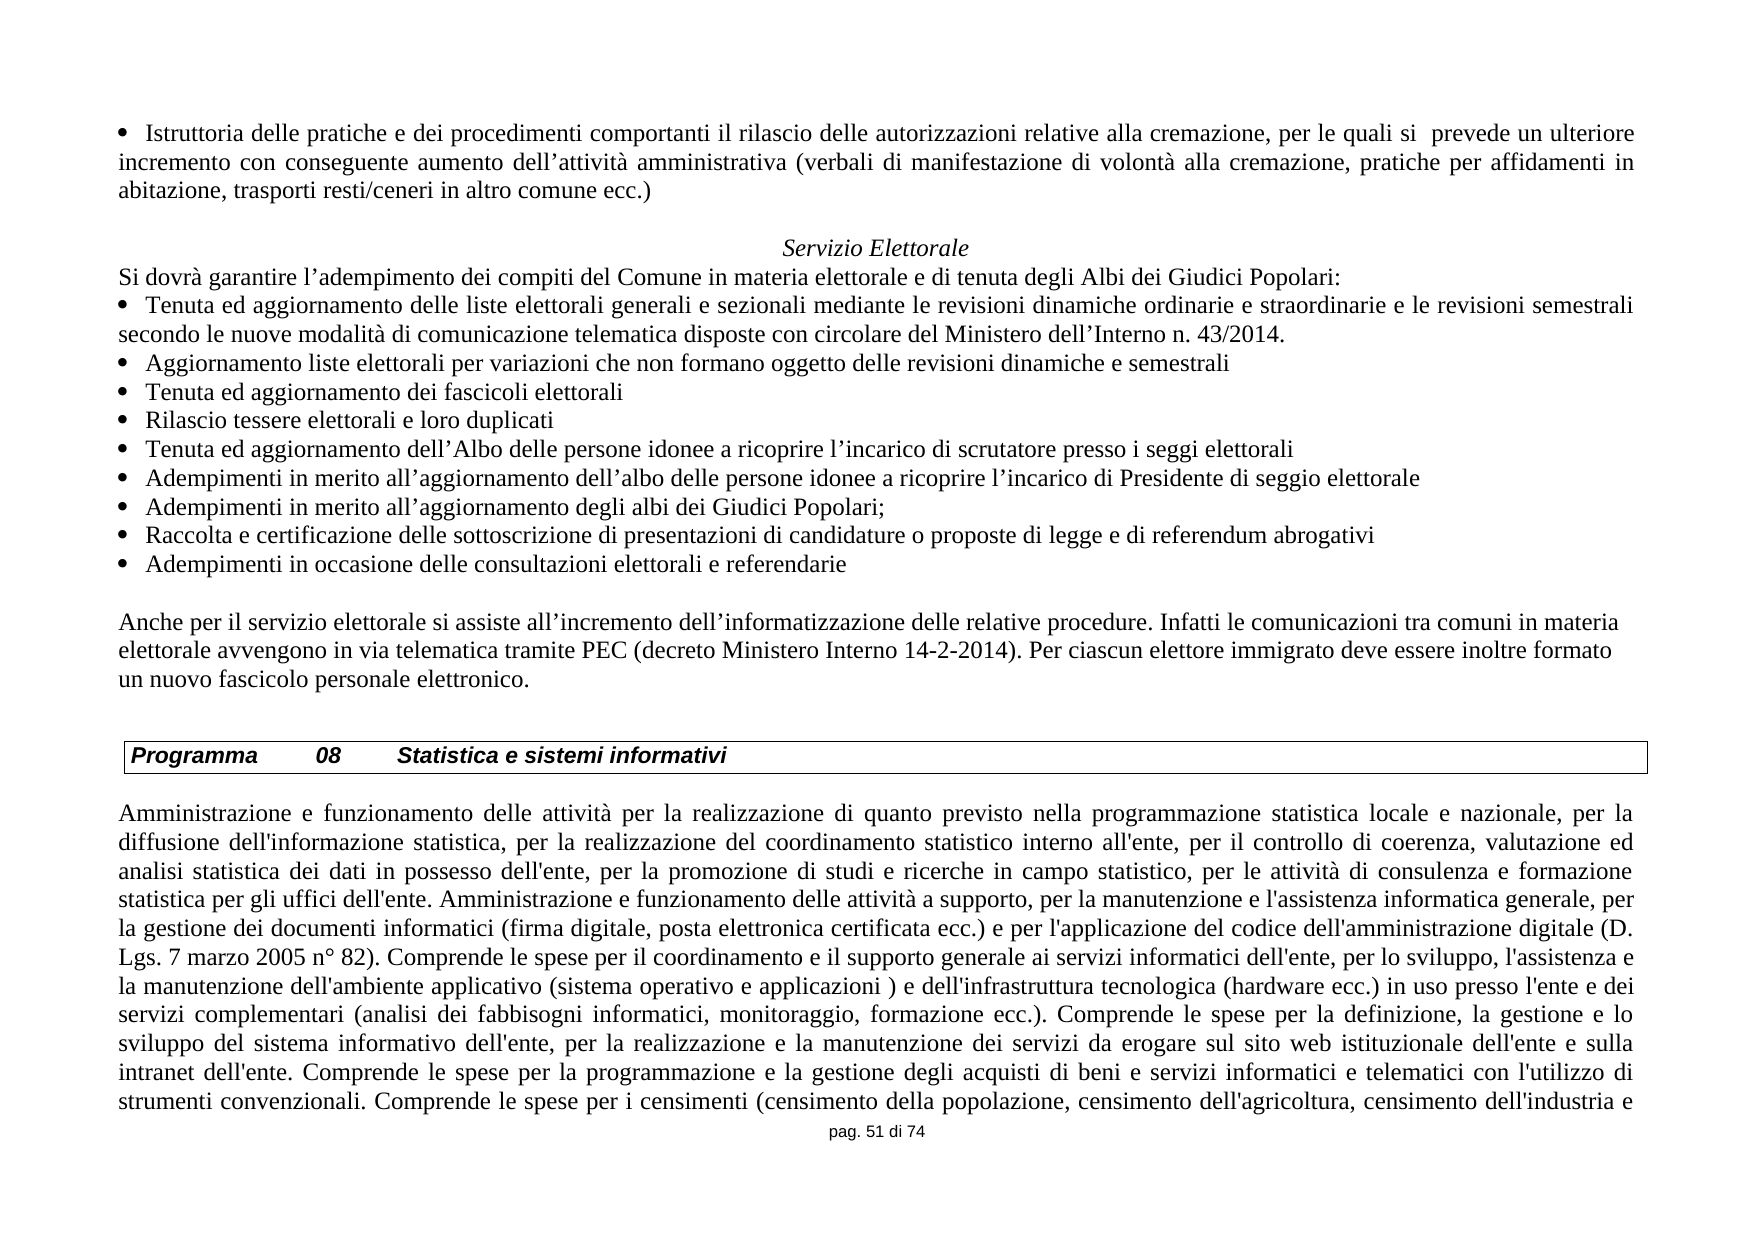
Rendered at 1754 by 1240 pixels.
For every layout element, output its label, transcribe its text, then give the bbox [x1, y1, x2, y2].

list Istruttoria delle pratiche e dei procedimenti comportanti il rilascio delle autorizzazioni relative alla cremazione, per le quali si prevede un ulteriore incremento con conseguente aumento dell’attività amministrativa (verbali di manifestazione di volontà alla cremazione, pratiche per affidamenti in abitazione, trasporti resti/ceneri in altro comune ecc.) [118, 118, 1636, 204]
table_header 08 [309, 742, 391, 773]
text Si dovrà garantire l’adempimento dei compiti del Comune in materia elettorale e di tenuta degli Albi dei Giudici Popolari: [118, 262, 1636, 291]
table_header Statistica e sistemi informativi [391, 742, 1647, 773]
list Aggiornamento liste elettorali per variazioni che non formano oggetto delle revisioni dinamiche e semestrali [118, 348, 1636, 377]
list Adempimenti in occasione delle consultazioni elettorali e referendarie [118, 549, 1636, 578]
list Raccolta e certificazione delle sottoscrizione di presentazioni di candidature o proposte di legge e di referendum abrogativi [118, 521, 1636, 549]
list Tenuta ed aggiornamento delle liste elettorali generali e sezionali mediante le revisioni dinamiche ordinarie e straordinarie e le revisioni semestrali secondo le nuove modalità di comunicazione telematica disposte con circolare del Ministero dell’Interno n. 43/2014. [118, 291, 1636, 348]
list Rilascio tessere elettorali e loro duplicati [118, 406, 1636, 434]
text Anche per il servizio elettorale si assiste all’incremento dell’informatizzazione delle relative procedure. Infatti le comunicazioni tra comuni in materia elettorale avvengono in via telematica tramite PEC (decreto Ministero Interno 14-2-2014). Per ciascun elettore immigrato deve essere inoltre formato un nuovo fascicolo personale elettronico. [118, 607, 1636, 693]
text Servizio Elettorale [118, 233, 1636, 262]
list Tenuta ed aggiornamento dei fascicoli elettorali [118, 377, 1636, 406]
list Adempimenti in merito all’aggiornamento degli albi dei Giudici Popolari; [118, 492, 1636, 521]
table_header Programma [125, 742, 309, 773]
list Adempimenti in merito all’aggiornamento dell’albo delle persone idonee a ricoprire l’incarico di Presidente di seggio elettorale [118, 463, 1636, 492]
list Tenuta ed aggiornamento dell’Albo delle persone idonee a ricoprire l’incarico di scrutatore presso i seggi elettorali [118, 434, 1636, 463]
text Amministrazione e funzionamento delle attività per la realizzazione di quanto previsto nella programmazione statistica locale e nazionale, per la diffusione dell'informazione statistica, per la realizzazione del coordinamento statistico interno all'ente, per il controllo di coerenza, valutazione ed analisi statistica dei dati in possesso dell'ente, per la promozione di studi e ricerche in campo statistico, per le attività di consulenza e formazione statistica per gli uffici dell'ente. Amministrazione e funzionamento delle attività a supporto, per la manutenzione e l'assistenza informatica generale, per la gestione dei documenti informatici (firma digitale, posta elettronica certificata ecc.) e per l'applicazione del codice dell'amministrazione digitale (D. Lgs. 7 marzo 2005 n° 82). Comprende le spese per il coordinamento e il supporto generale ai servizi informatici dell'ente, per lo sviluppo, l'assistenza e la manutenzione dell'ambiente applicativo (sistema operativo e applicazioni ) e dell'infrastruttura tecnologica (hardware ecc.) in uso presso l'ente e dei servizi complementari (analisi dei fabbisogni informatici, monitoraggio, formazione ecc.). Comprende le spese per la definizione, la gestione e lo sviluppo del sistema informativo dell'ente, per la realizzazione e la manutenzione dei servizi da erogare sul sito web istituzionale dell'ente e sulla intranet dell'ente. Comprende le spese per la programmazione e la gestione degli acquisti di beni e servizi informatici e telematici con l'utilizzo di strumenti convenzionali. Comprende le spese per i censimenti (censimento della popolazione, censimento dell'agricoltura, censimento dell'industria e [118, 798, 1636, 1114]
